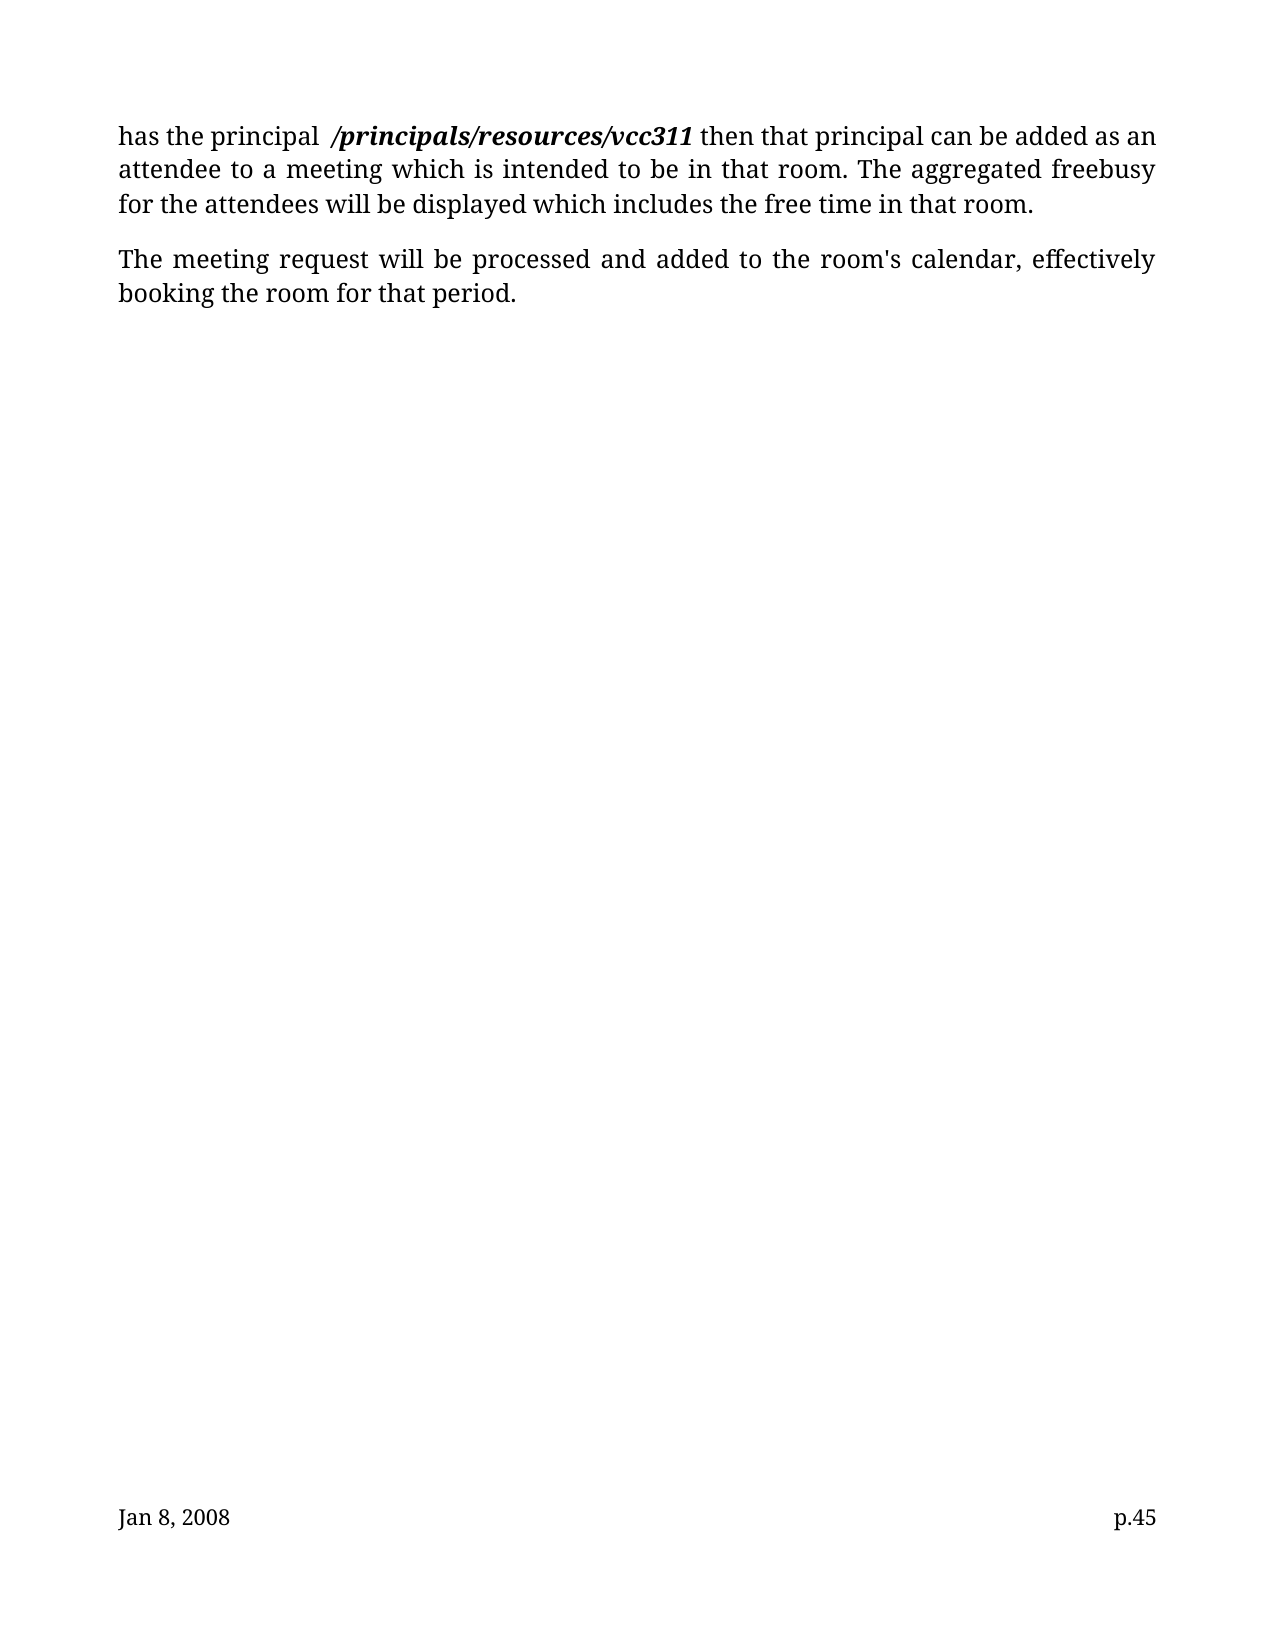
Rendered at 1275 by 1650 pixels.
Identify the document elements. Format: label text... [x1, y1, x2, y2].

text has the principal /principals/resources/vcc311 then that principal can be added as an attendee to a meeting which is intended to be in that room. The aggregated freebusy for the attendees will be displayed which includes the free time in that room. [118, 118, 1157, 220]
text The meeting request will be processed and added to the room's calendar, effectively booking the room for that period. [118, 241, 1157, 309]
